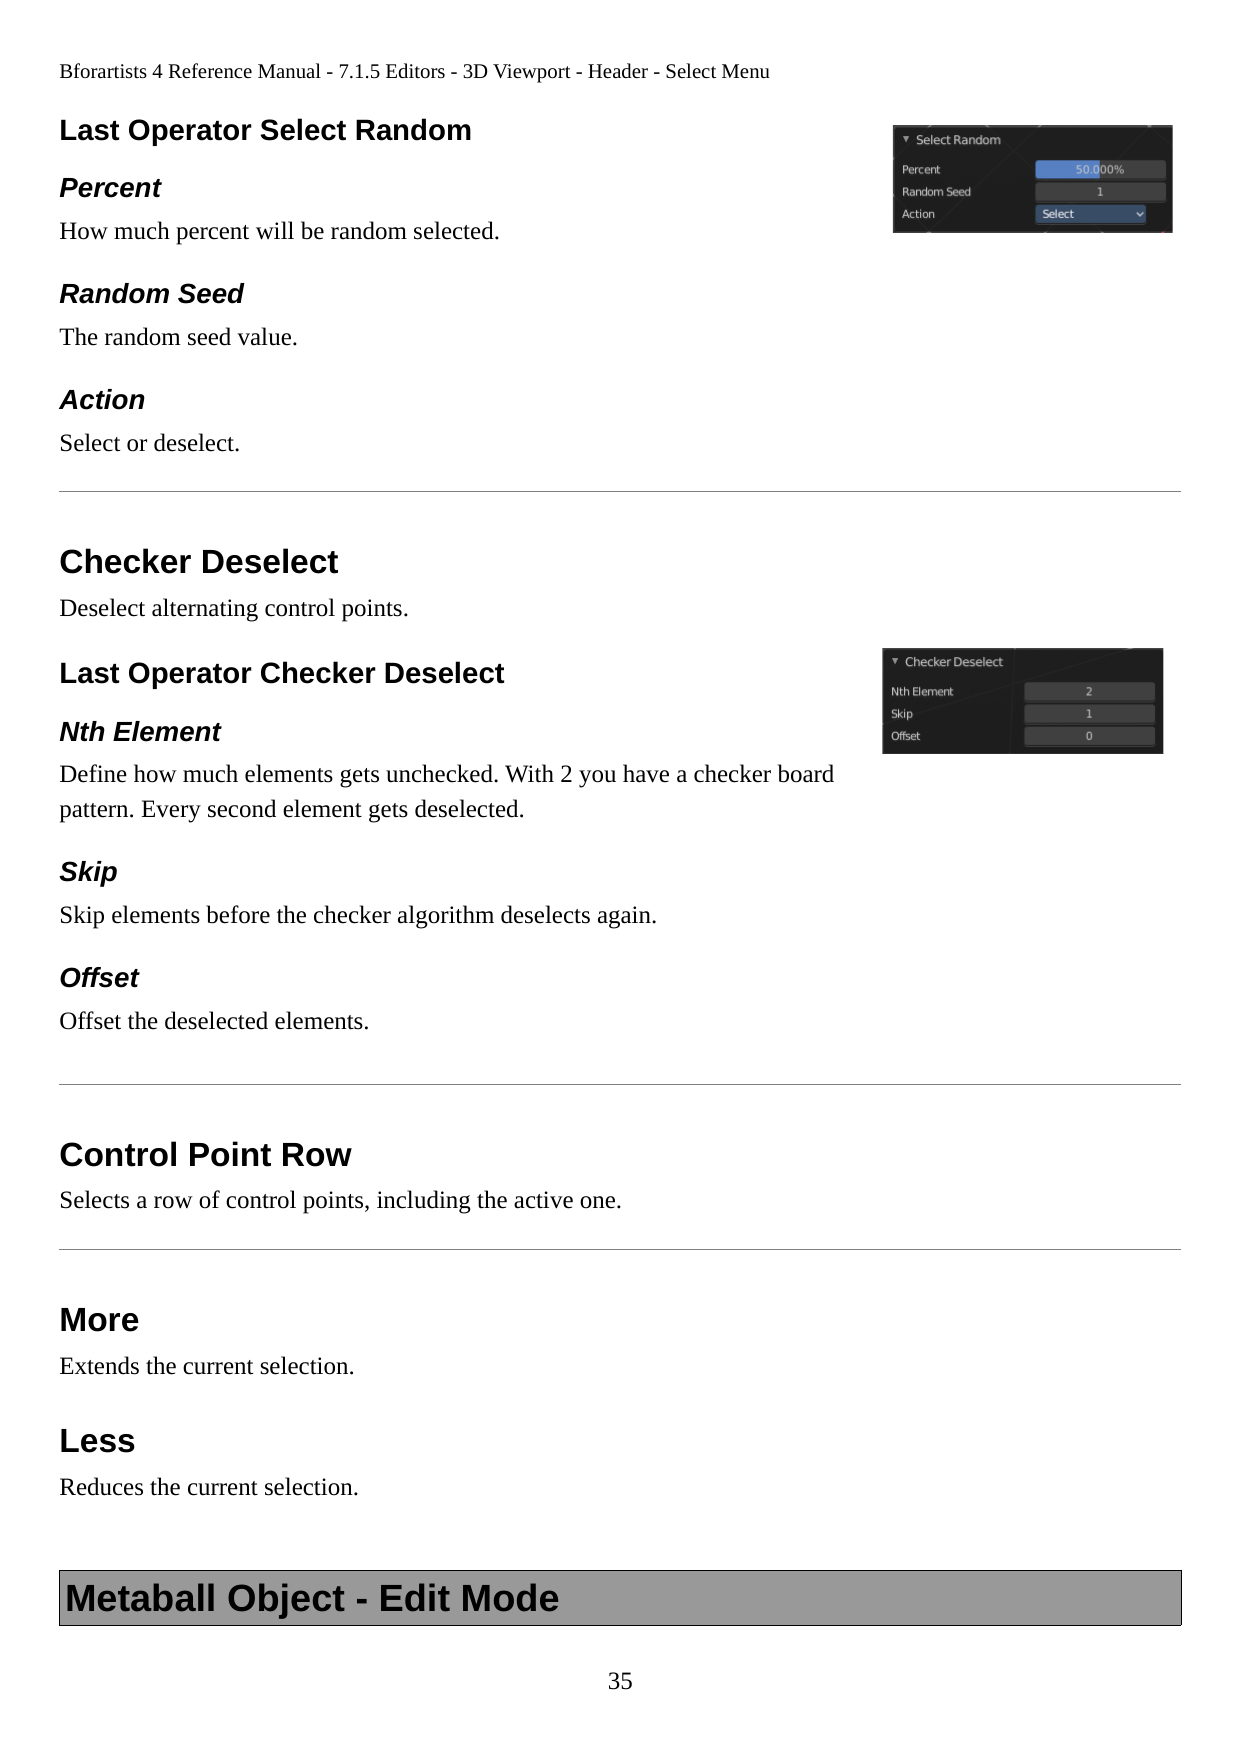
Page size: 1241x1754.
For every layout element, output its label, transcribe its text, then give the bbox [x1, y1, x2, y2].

subtitle Checker Deselect [59, 542, 1181, 580]
subtitle [1164, 715, 1181, 747]
subtitle Last Operator Select Random [59, 113, 1181, 146]
picture [882, 648, 1164, 754]
text Select or deselect. [59, 428, 1181, 456]
subtitle [1173, 171, 1181, 203]
subtitle Last Operator Checker Deselect [59, 656, 882, 690]
subtitle Nth Element [59, 715, 882, 747]
subtitle Percent [59, 171, 892, 203]
table_header Metaball Object - Edit Mode [60, 1571, 1181, 1625]
text Skip elements before the checker algorithm deselects again. [59, 900, 1181, 929]
subtitle Offset [59, 962, 1181, 993]
text The random seed value. [59, 322, 1181, 350]
text How much percent will be random selected. [59, 216, 1181, 244]
subtitle More [59, 1299, 1181, 1338]
text Offset the deselected elements. [59, 1006, 1181, 1035]
text Define how much elements gets unchecked. With 2 you have a checker board pattern. Every second element gets deselected. [59, 759, 1181, 823]
subtitle Less [59, 1421, 1181, 1459]
text Extends the current selection. [59, 1351, 1181, 1379]
subtitle Skip [59, 856, 1181, 887]
subtitle Random Seed [59, 277, 1181, 309]
subtitle Control Point Row [59, 1134, 1181, 1173]
text Selects a row of control points, including the active one. [59, 1186, 1181, 1214]
subtitle Action [59, 383, 1181, 415]
picture [892, 125, 1173, 233]
text Deselect alternating control points. [59, 593, 1181, 622]
text Reduces the current selection. [59, 1472, 1181, 1501]
